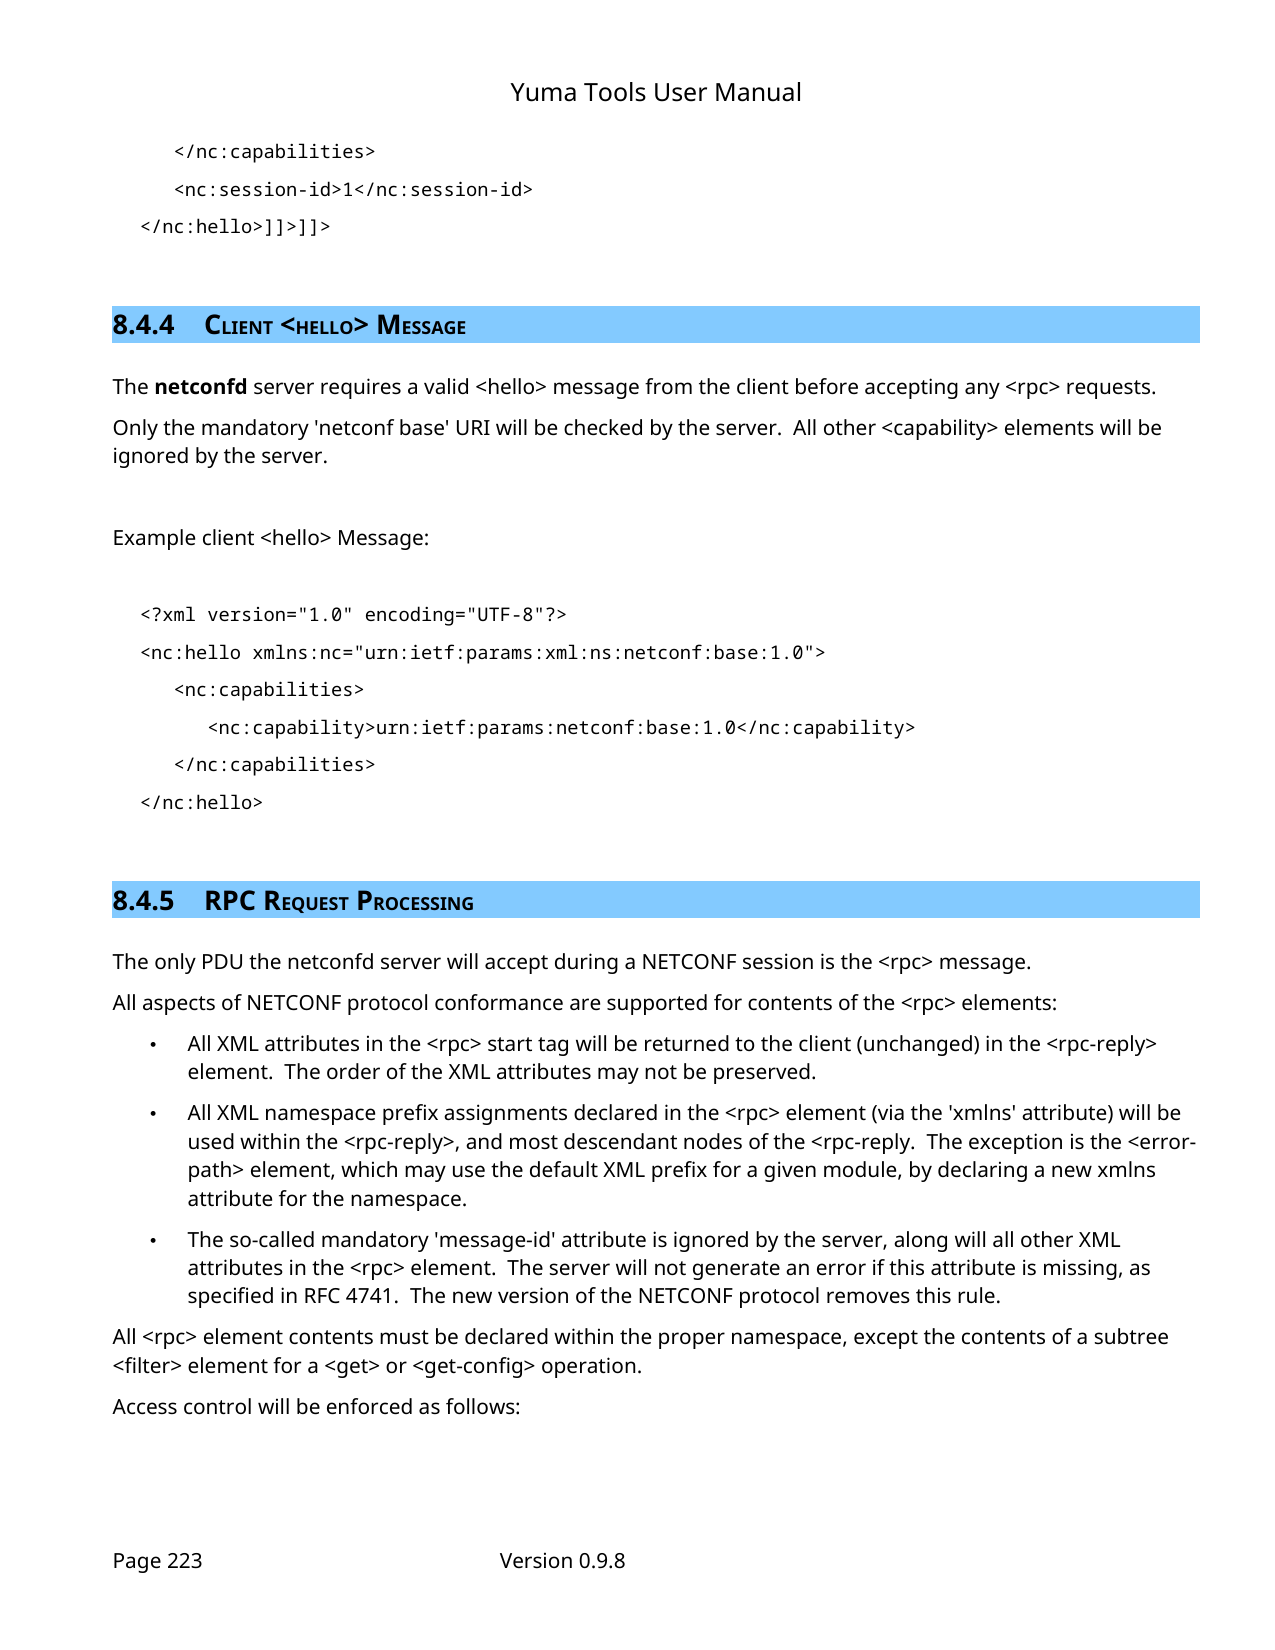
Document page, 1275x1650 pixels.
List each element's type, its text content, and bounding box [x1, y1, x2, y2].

text <nc:capability>urn:ietf:params:netconf:base:1.0</nc:capability> [139, 714, 1200, 739]
text Access control will be enforced as follows: [112, 1392, 1200, 1420]
text </nc:capabilities> [139, 751, 1200, 777]
text </nc:hello>]]>]]> [139, 213, 1200, 239]
text All <rpc> element contents must be declared within the proper namespace, except the contents of a subtree <filter> element for a <get> or <get-config> operation. [112, 1322, 1200, 1379]
text <?xml version="1.0" encoding="UTF-8"?> [139, 601, 1200, 627]
list All XML attributes in the <rpc> start tag will be returned to the client (unchanged) in the <rpc-reply> element. The order of the XML attributes may not be preserved. [150, 1029, 1200, 1086]
text <nc:capabilities> [139, 676, 1200, 702]
subtitle RPC Request Processing [112, 881, 1200, 918]
list All XML namespace prefix assignments declared in the <rpc> element (via the 'xmlns' attribute) will be used within the <rpc-reply>, and most descendant nodes of the <rpc-reply. The exception is the <error-path> element, which may use the default XML prefix for a given module, by declaring a new xmlns attribute for the namespace. [150, 1098, 1200, 1212]
text The netconfd server requires a valid <hello> message from the client before accepting any <rpc> requests. [112, 372, 1200, 400]
text <nc:session-id>1</nc:session-id> [139, 176, 1200, 202]
text Only the mandatory 'netconf base' URI will be checked by the server. All other <capability> elements will be ignored by the server. [112, 413, 1200, 469]
text </nc:hello> [139, 789, 1200, 814]
text Example client <hello> Message: [112, 523, 1200, 551]
text </nc:capabilities> [139, 138, 1200, 164]
subtitle Client <hello> Message [112, 306, 1200, 343]
list The so-called mandatory 'message-id' attribute is ignored by the server, along will all other XML attributes in the <rpc> element. The server will not generate an error if this attribute is missing, as specified in RFC 4741. The new version of the NETCONF protocol removes this rule. [150, 1225, 1200, 1310]
text <nc:hello xmlns:nc="urn:ietf:params:xml:ns:netconf:base:1.0"> [139, 639, 1200, 664]
text All aspects of NETCONF protocol conformance are supported for contents of the <rpc> elements: [112, 988, 1200, 1017]
text The only PDU the netconfd server will accept during a NETCONF session is the <rpc> message. [112, 947, 1200, 976]
